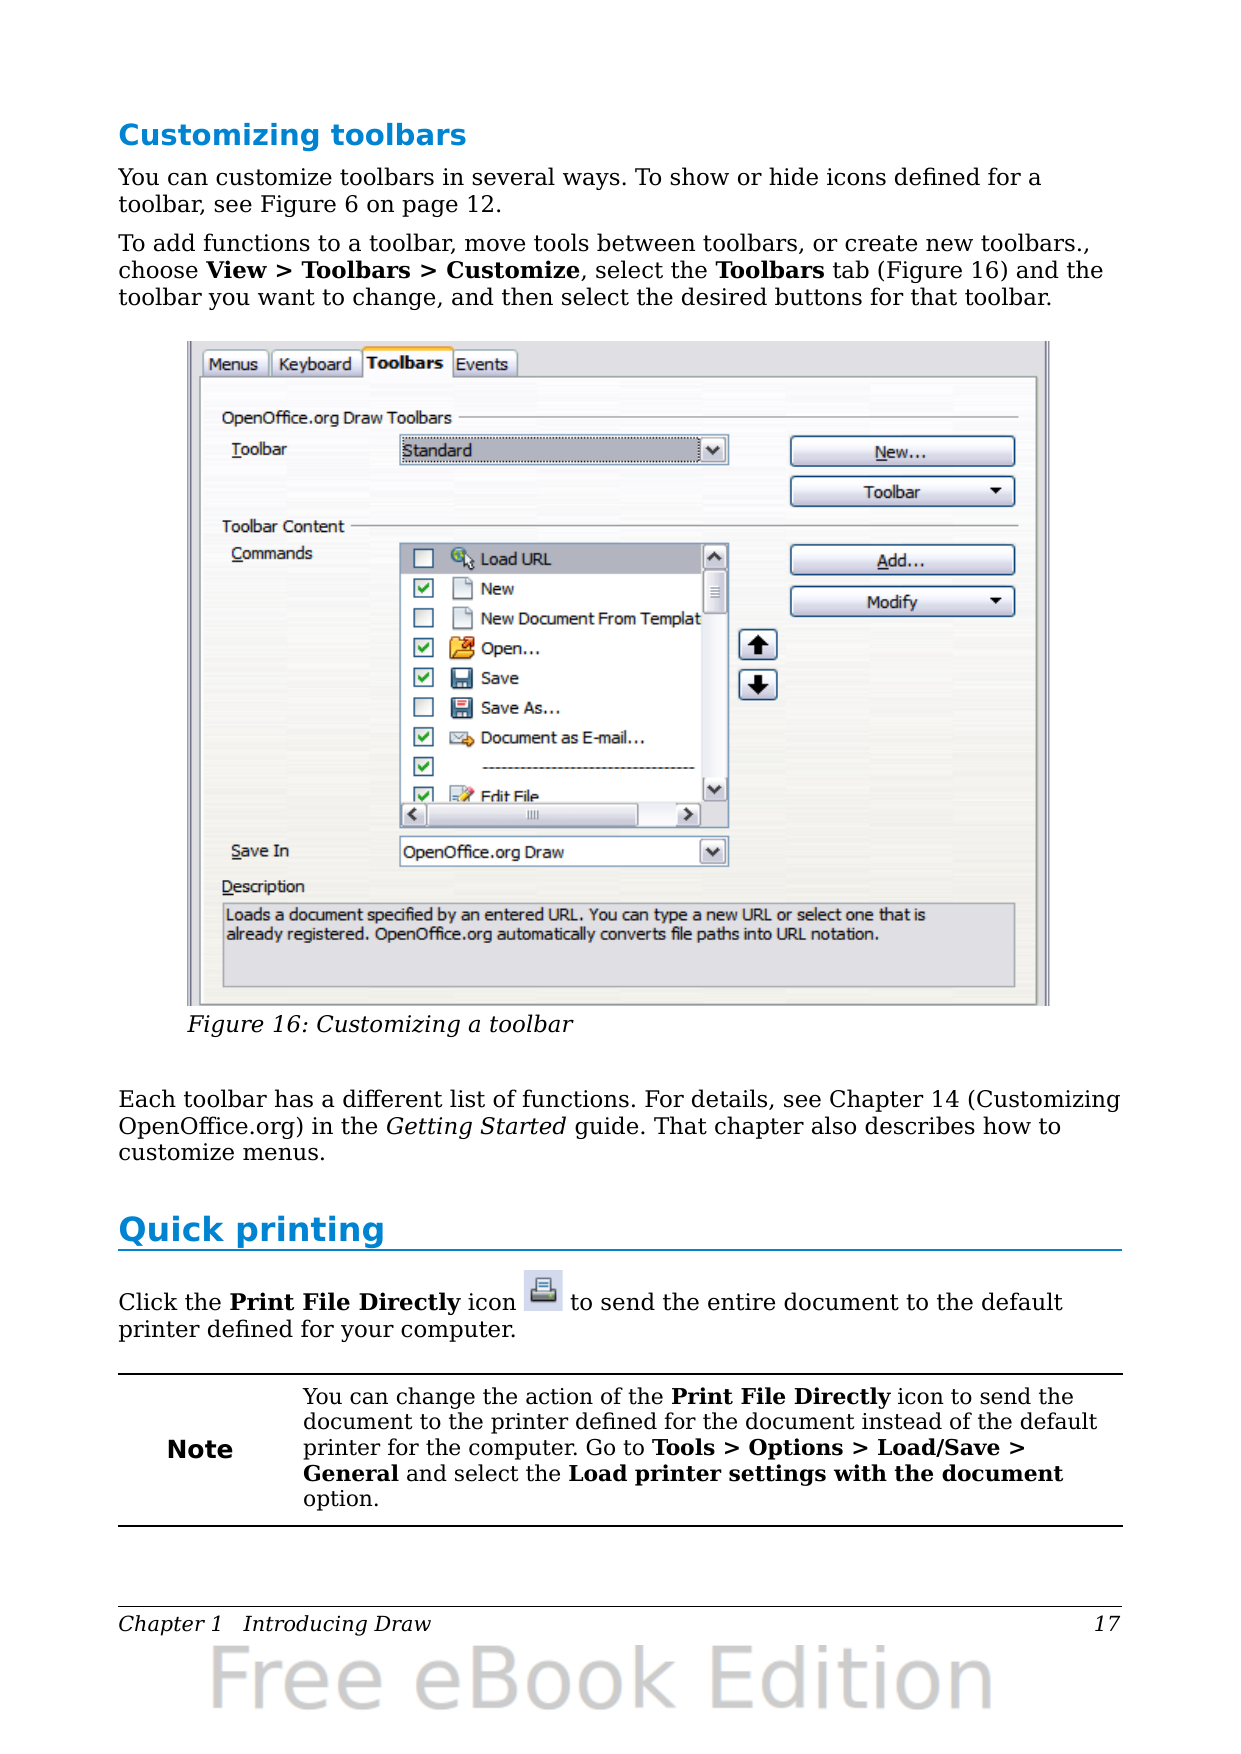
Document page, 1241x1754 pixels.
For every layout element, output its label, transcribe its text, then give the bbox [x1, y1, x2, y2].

text Each toolbar has a different list of functions. For details, see Chapter 14 (Customizing OpenOffice.org) in the Getting Started guide. That chapter also describes how to customize menus. [118, 1086, 1122, 1166]
subtitle Quick printing [118, 1210, 1122, 1249]
text You can customize toolbars in several ways. To show or hide icons defined for a toolbar, see Figure 6 on page 12. [118, 164, 1122, 218]
text Click the Print File Directly icon to send the entire document to the default printer defined for your computer. [118, 1287, 1122, 1343]
picture [187, 341, 1050, 1006]
picture [523, 1270, 563, 1311]
subtitle Customizing toolbars [118, 118, 1122, 152]
table_header Note [118, 1375, 281, 1524]
table_header You can change the action of the Print File Directly icon to send the document to the printer defined for the document instead of the default printer for the computer. Go to Tools > Options > Load/Save > General and select the Load printer settings with the document option. [281, 1375, 1122, 1524]
picture [207, 1645, 994, 1713]
text Figure 16: Customizing a toolbar [187, 1012, 1053, 1038]
text To add functions to a toolbar, move tools between toolbars, or create new toolbars., choose View > Toolbars > Customize, select the Toolbars tab (Figure 16) and the toolbar you want to change, and then select the desired buttons for that toolbar. [118, 230, 1122, 311]
